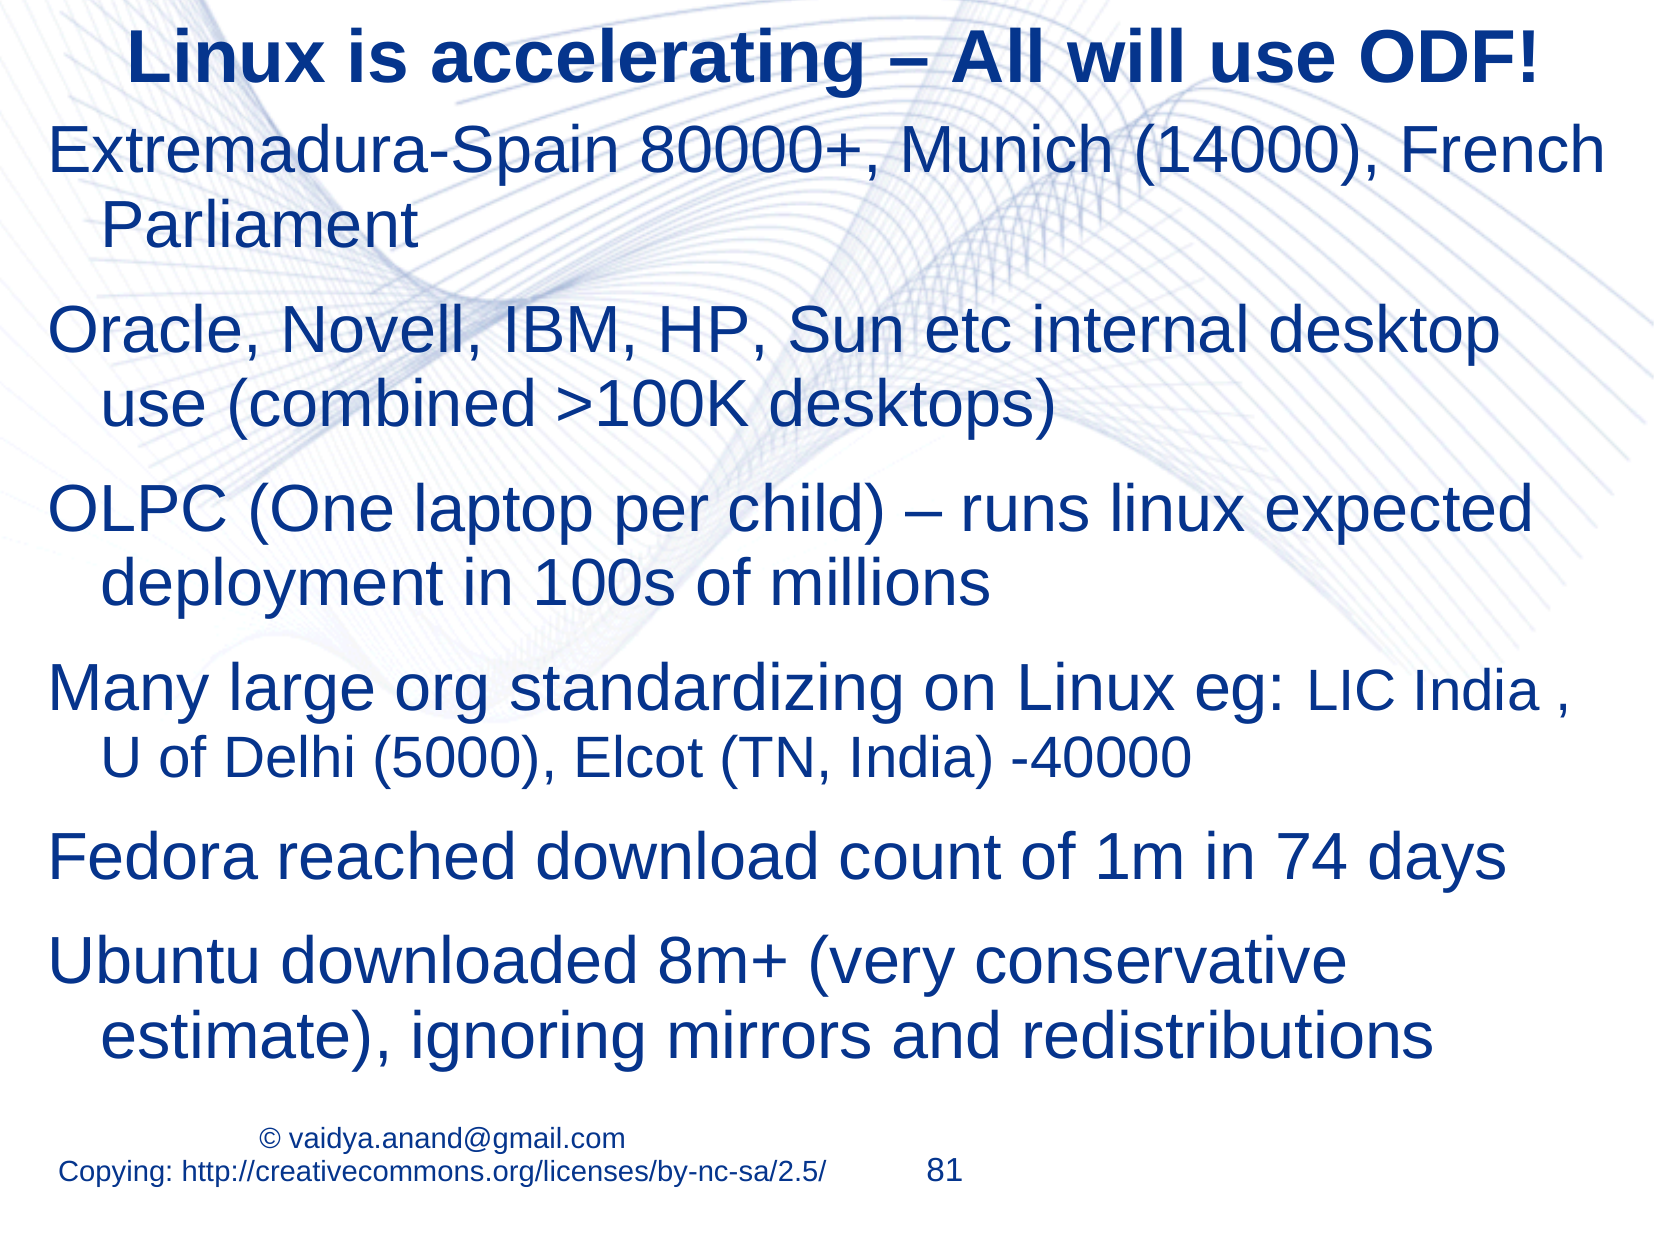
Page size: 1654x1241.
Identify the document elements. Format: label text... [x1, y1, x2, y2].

list Extremadura-Spain 80000+, Munich (14000), French Parliament Oracle, Novell, IBM, HP, Sun etc internal desktop use (combined >100K desktops) OLPC (One laptop per child) – runs linux expected deployment in 100s of millions Many large org standardizing on Linux eg: LIC India , U of Delhi (5000), Elcot (TN, India) -40000 Fedora reached download count of 1m in 74 days Ubuntu downloaded 8m+ (very conservative estimate), ignoring mirrors and redistributions [29, 112, 1625, 1088]
picture [0, 0, 1654, 1241]
title Linux is accelerating – All will use ODF! [37, 0, 1632, 113]
